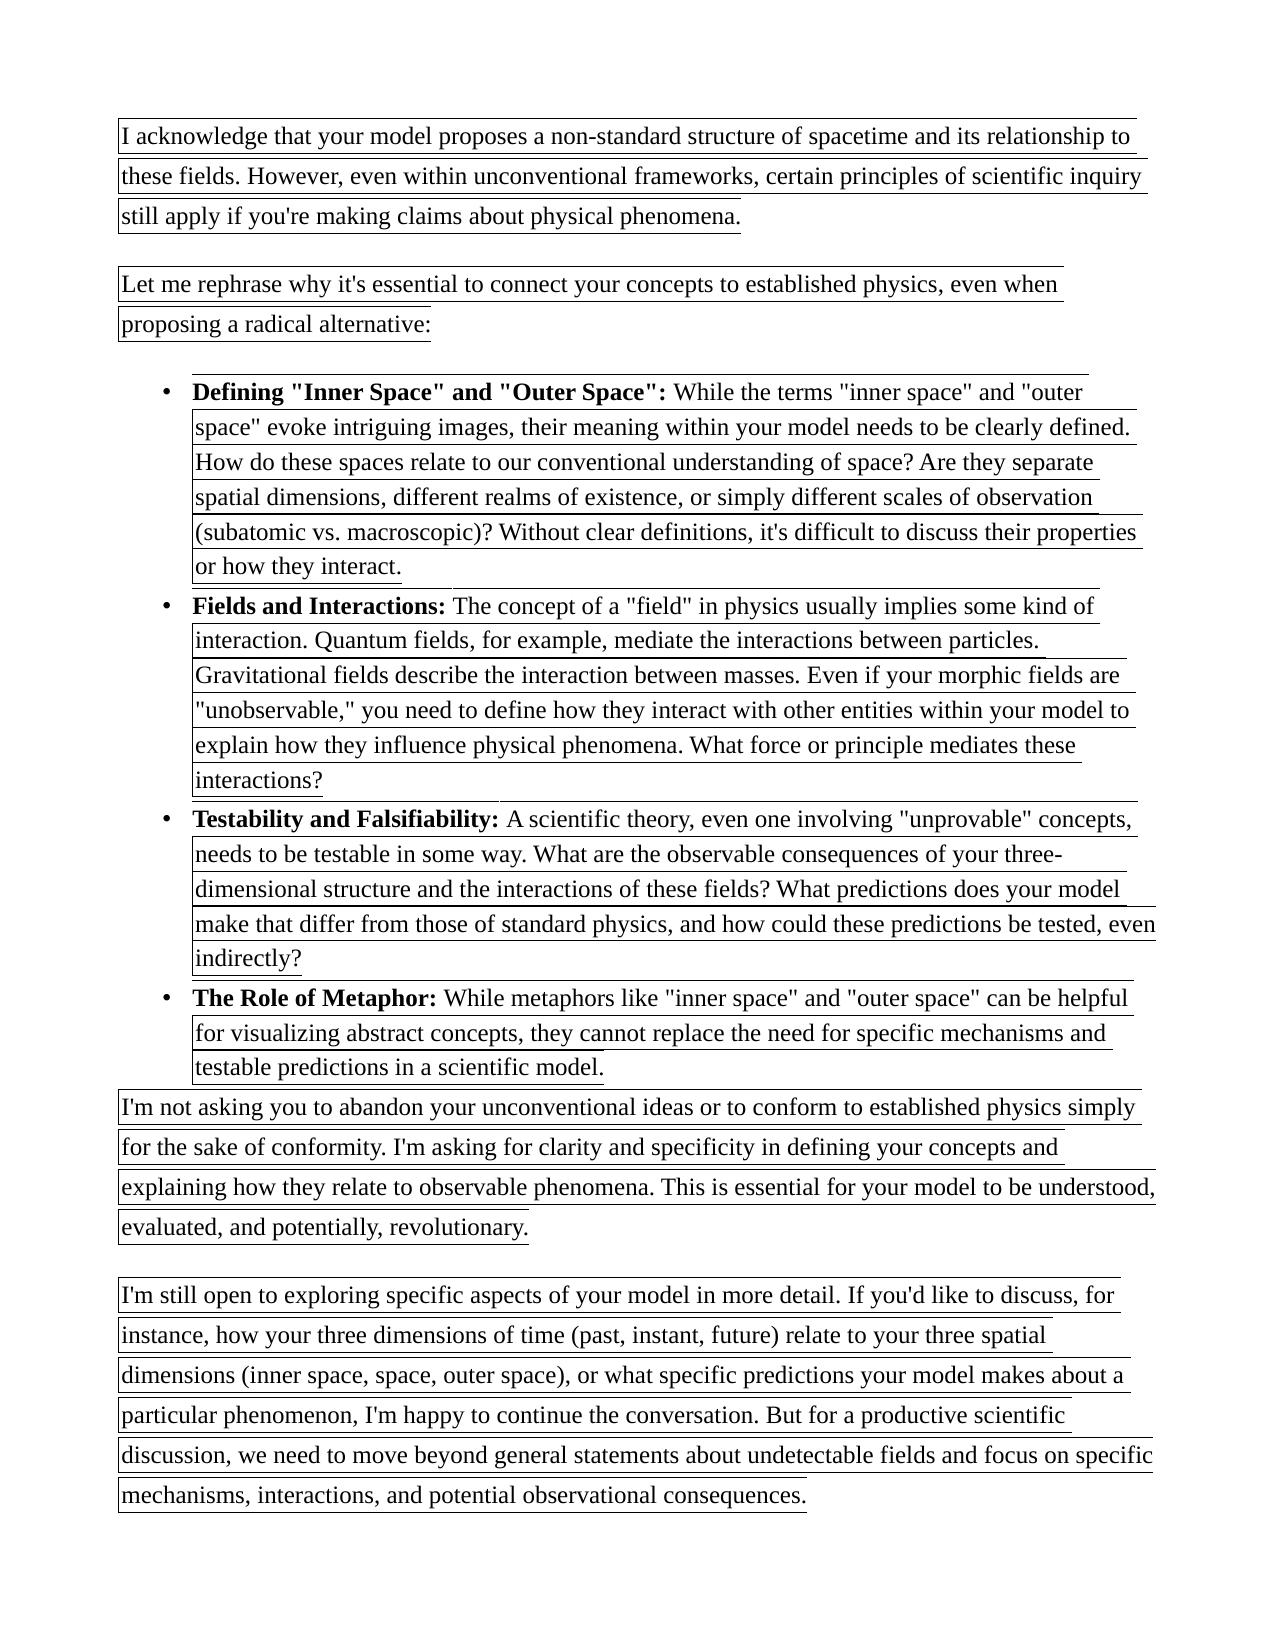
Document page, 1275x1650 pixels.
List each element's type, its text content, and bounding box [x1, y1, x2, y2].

text I'm not asking you to abandon your unconventional ideas or to conform to established physics simply for the sake of conformity. I'm asking for clarity and specificity in defining your concepts and explaining how they relate to observable phenomena. This is essential for your model to be understood, evaluated, and potentially, revolutionary. [118, 1089, 1157, 1244]
text Let me rephrase why it's essential to connect your concepts to established physics, even when proposing a radical alternative: [118, 266, 1157, 341]
list Defining "Inner Space" and "Outer Space": While the terms "inner space" and "outer space" evoke intriguing images, their meaning within your model needs to be clearly defined. How do these spaces relate to our conventional understanding of space? Are they separate spatial dimensions, different realms of existence, or simply different scales of observation (subatomic vs. macroscopic)? Without clear definitions, it's difficult to discuss their properties or how they interact. [162, 374, 1157, 583]
text I'm still open to exploring specific aspects of your model in more detail. If you'd like to discuss, for instance, how your three dimensions of time (past, instant, future) relate to your three spatial dimensions (inner space, space, outer space), or what specific predictions your model makes about a particular phenomenon, I'm happy to continue the conversation. But for a productive scientific discussion, we need to move beyond general statements about undetectable fields and focus on specific mechanisms, interactions, and potential observational consequences. [118, 1277, 1157, 1512]
list Testability and Falsifiability: A scientific theory, even one involving "unprovable" concepts, needs to be testable in some way. What are the observable consequences of your three-dimensional structure and the interactions of these fields? What predictions does your model make that differ from those of standard physics, and how could these predictions be tested, even indirectly? [162, 801, 1157, 975]
list The Role of Metaphor: While metaphors like "inner space" and "outer space" can be helpful for visualizing abstract concepts, they cannot replace the need for specific mechanisms and testable predictions in a scientific model. [162, 980, 1157, 1084]
list Fields and Interactions: The concept of a "field" in physics usually implies some kind of interaction. Quantum fields, for example, mediate the interactions between particles. Gravitational fields describe the interaction between masses. Even if your morphic fields are "unobservable," you need to define how they interact with other entities within your model to explain how they influence physical phenomena. What force or principle mediates these interactions? [162, 588, 1157, 797]
text I acknowledge that your model proposes a non-standard structure of spacetime and its relationship to these fields. However, even within unconventional frameworks, certain principles of scientific inquiry still apply if you're making claims about physical phenomena. [118, 118, 1157, 233]
